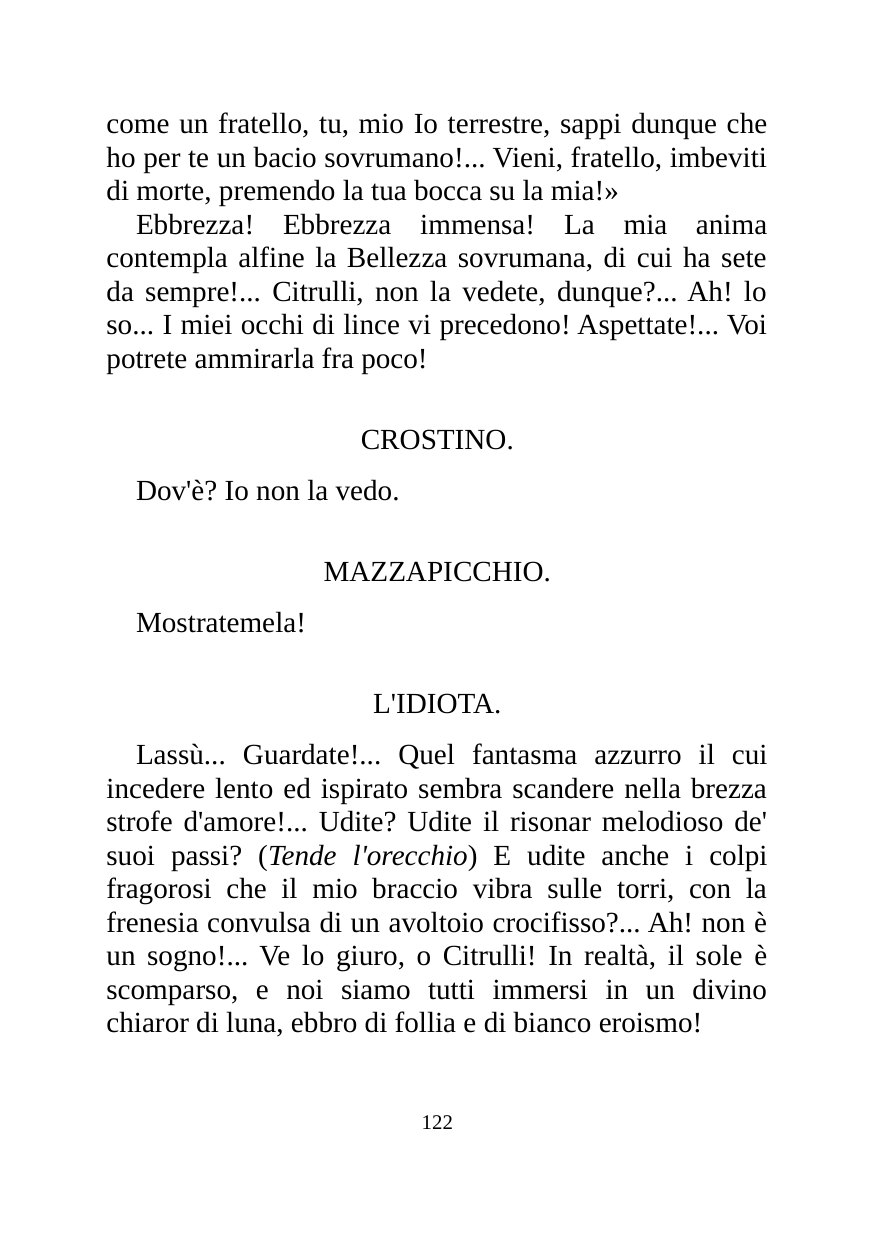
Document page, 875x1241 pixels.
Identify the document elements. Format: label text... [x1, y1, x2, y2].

text Lassù... Guardate!... Quel fantasma azzurro il cui incedere lento ed ispirato sembra scandere nella brezza strofe d'amore!... Udite? Udite il risonar melodioso de' suoi passi? (Tende l'orecchio) E udite anche i colpi fragorosi che il mio braccio vibra sulle torri, con la frenesia convulsa di un avoltoio crocifisso?... Ah! non è un sogno!... Ve lo giuro, o Citrulli! In realtà, il sole è scomparso, e noi siamo tutti immersi in un divino chiaror di luna, ebbro di follia e di bianco eroismo! [106, 737, 768, 1039]
text come un fratello, tu, mio Io terrestre, sappi dunque che ho per te un bacio sovrumano!... Vieni, fratello, imbeviti di morte, premendo la tua bocca su la mia!» [106, 106, 768, 207]
text l'idiota. [106, 686, 768, 719]
text Dov'è? Io non la vedo. [106, 473, 768, 507]
text Mostratemela! [106, 605, 768, 639]
text CROSTINO. [106, 422, 768, 455]
text Ebbrezza! Ebbrezza immensa! La mia anima contempla alfine la Bellezza sovrumana, di cui ha sete da sempre!... Citrulli, non la vedete, dunque?... Ah! lo so... I miei occhi di lince vi precedono! Aspettate!... Voi potrete ammirarla fra poco! [106, 207, 768, 374]
text MAZZAPICCHIO. [106, 554, 768, 587]
